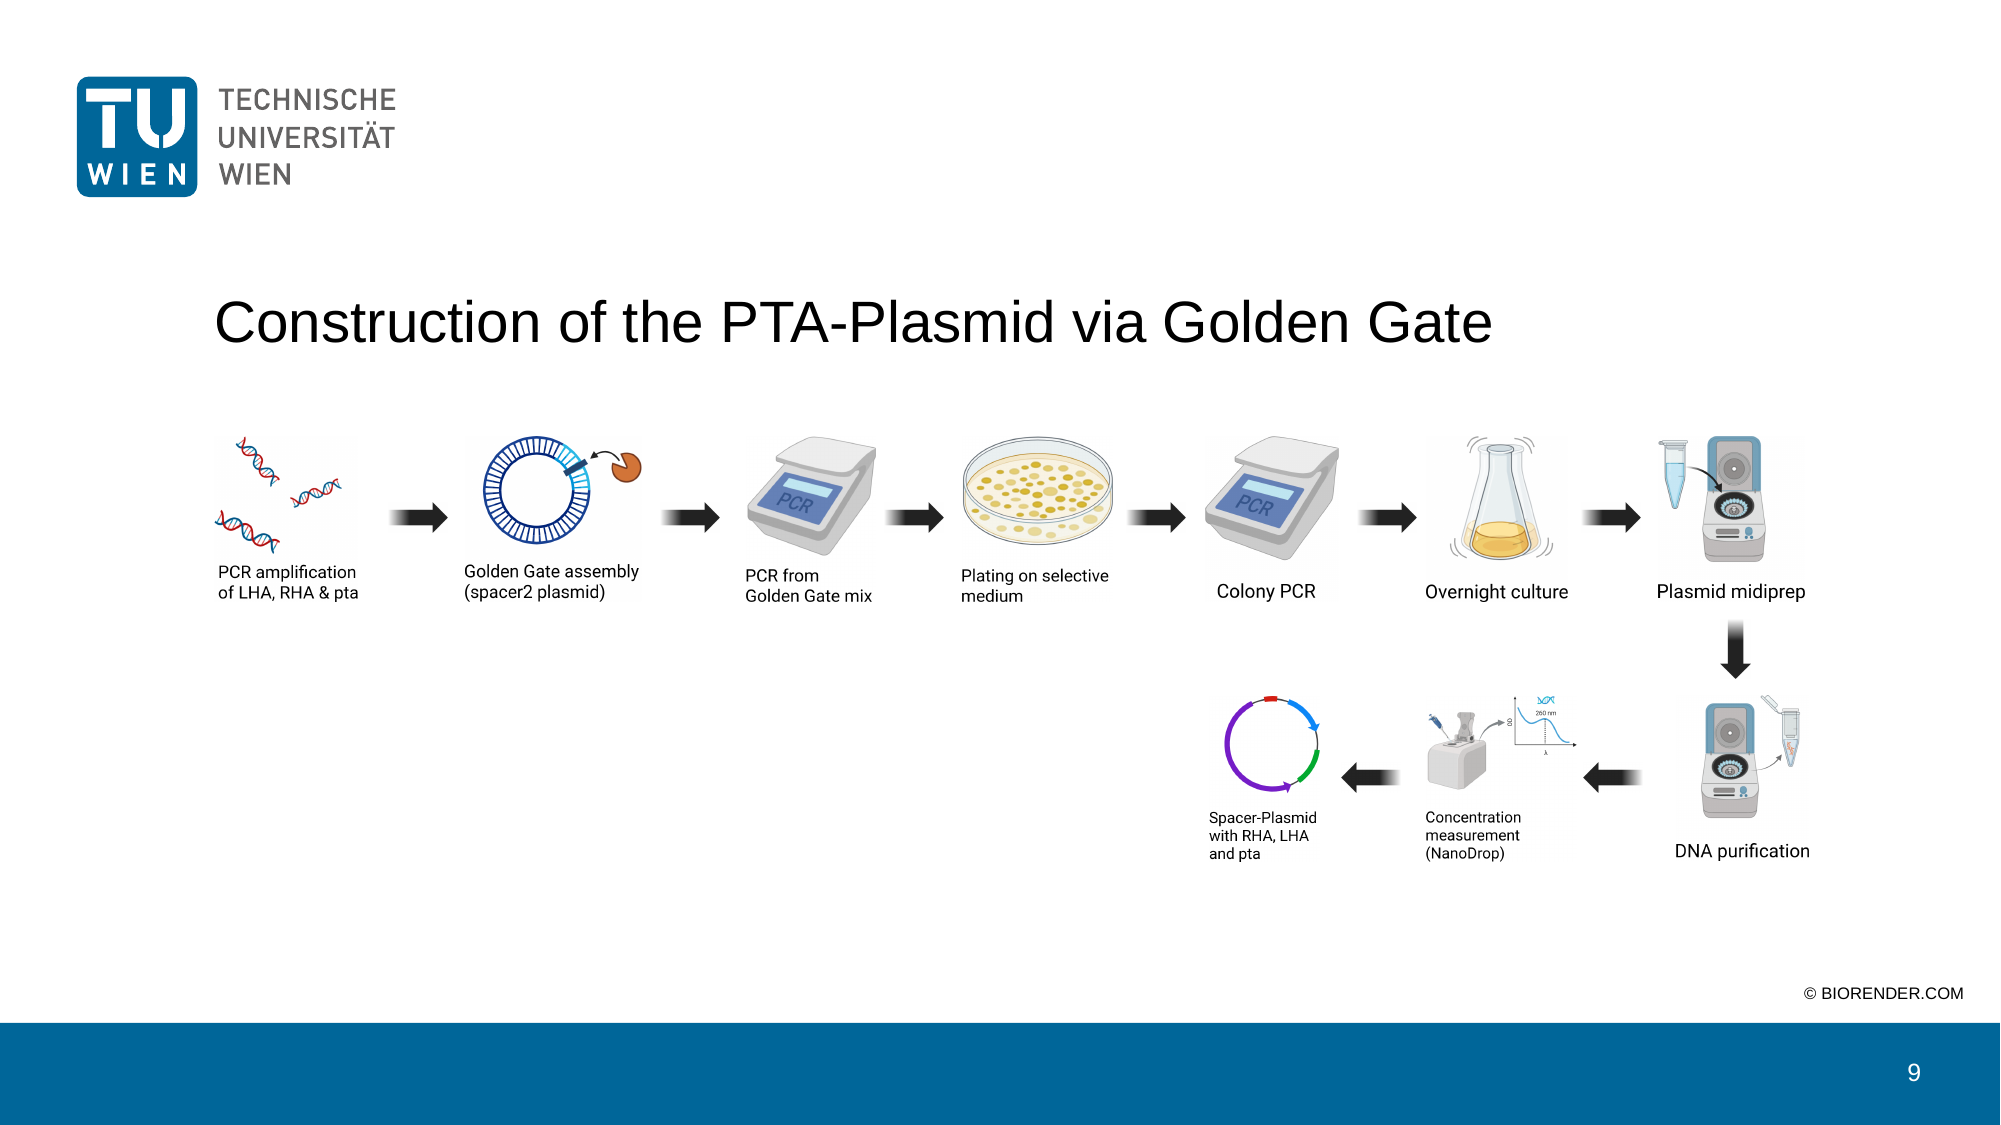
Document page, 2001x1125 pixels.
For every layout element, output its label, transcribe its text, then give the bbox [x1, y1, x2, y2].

list © Biorender.com [1804, 998, 1991, 1003]
picture [1126, 502, 1186, 533]
picture [388, 502, 448, 533]
title Construction of the PTA-Plasmid via Golden Gate [214, 254, 1922, 391]
picture [1209, 696, 1320, 862]
picture [1205, 436, 1339, 602]
picture [1720, 619, 1751, 679]
picture [1426, 436, 1568, 602]
picture [1426, 696, 1577, 862]
picture [1357, 502, 1417, 533]
picture [1581, 502, 1641, 533]
picture [746, 436, 876, 602]
picture [1583, 762, 1643, 793]
picture [1341, 762, 1401, 793]
picture [465, 436, 642, 602]
picture [214, 436, 358, 602]
picture [884, 502, 944, 533]
picture [660, 502, 720, 533]
picture [962, 436, 1113, 602]
picture [1658, 436, 1805, 602]
picture [1676, 695, 1809, 861]
